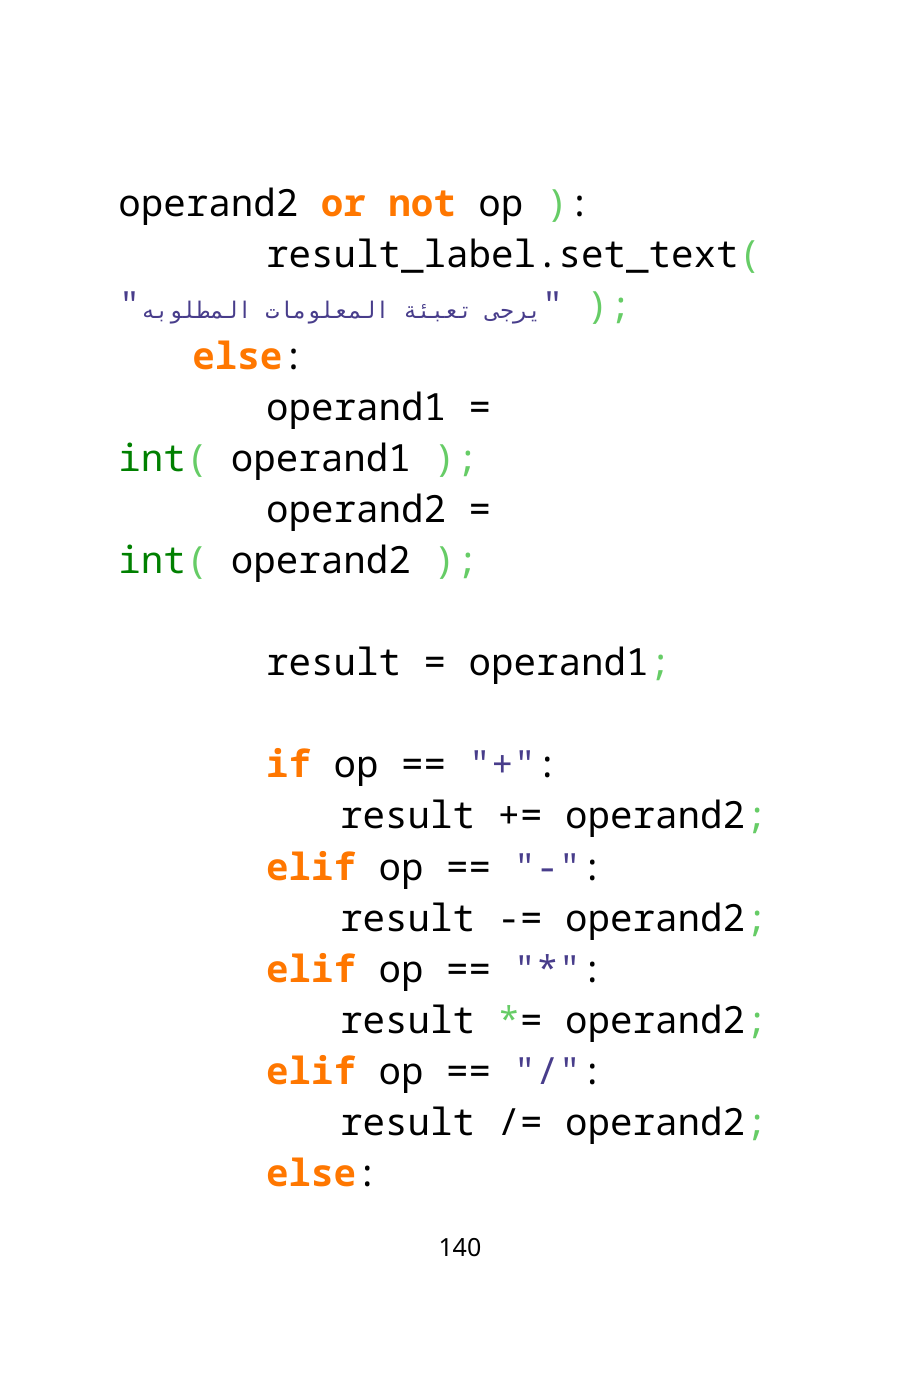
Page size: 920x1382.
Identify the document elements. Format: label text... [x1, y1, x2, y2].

text elif op == "/": [118, 1044, 801, 1095]
text if op == "+": [118, 738, 801, 789]
text result_label.set_text( "يرجى تعبئة المعلومات المطلوبه" ); [118, 227, 801, 329]
text operand2 or not op ): [118, 176, 801, 227]
text else: [118, 1146, 801, 1197]
text operand2 = int( operand2 ); [118, 483, 801, 585]
text operand1 = int( operand1 ); [118, 381, 801, 483]
text result -= operand2; [118, 891, 801, 942]
text result *= operand2; [118, 993, 801, 1044]
text elif op == "-": [118, 840, 801, 891]
text else: [118, 329, 801, 381]
text result += operand2; [118, 789, 801, 840]
text result /= operand2; [118, 1095, 801, 1146]
text result = operand1; [118, 636, 801, 687]
text elif op == "*": [118, 942, 801, 993]
